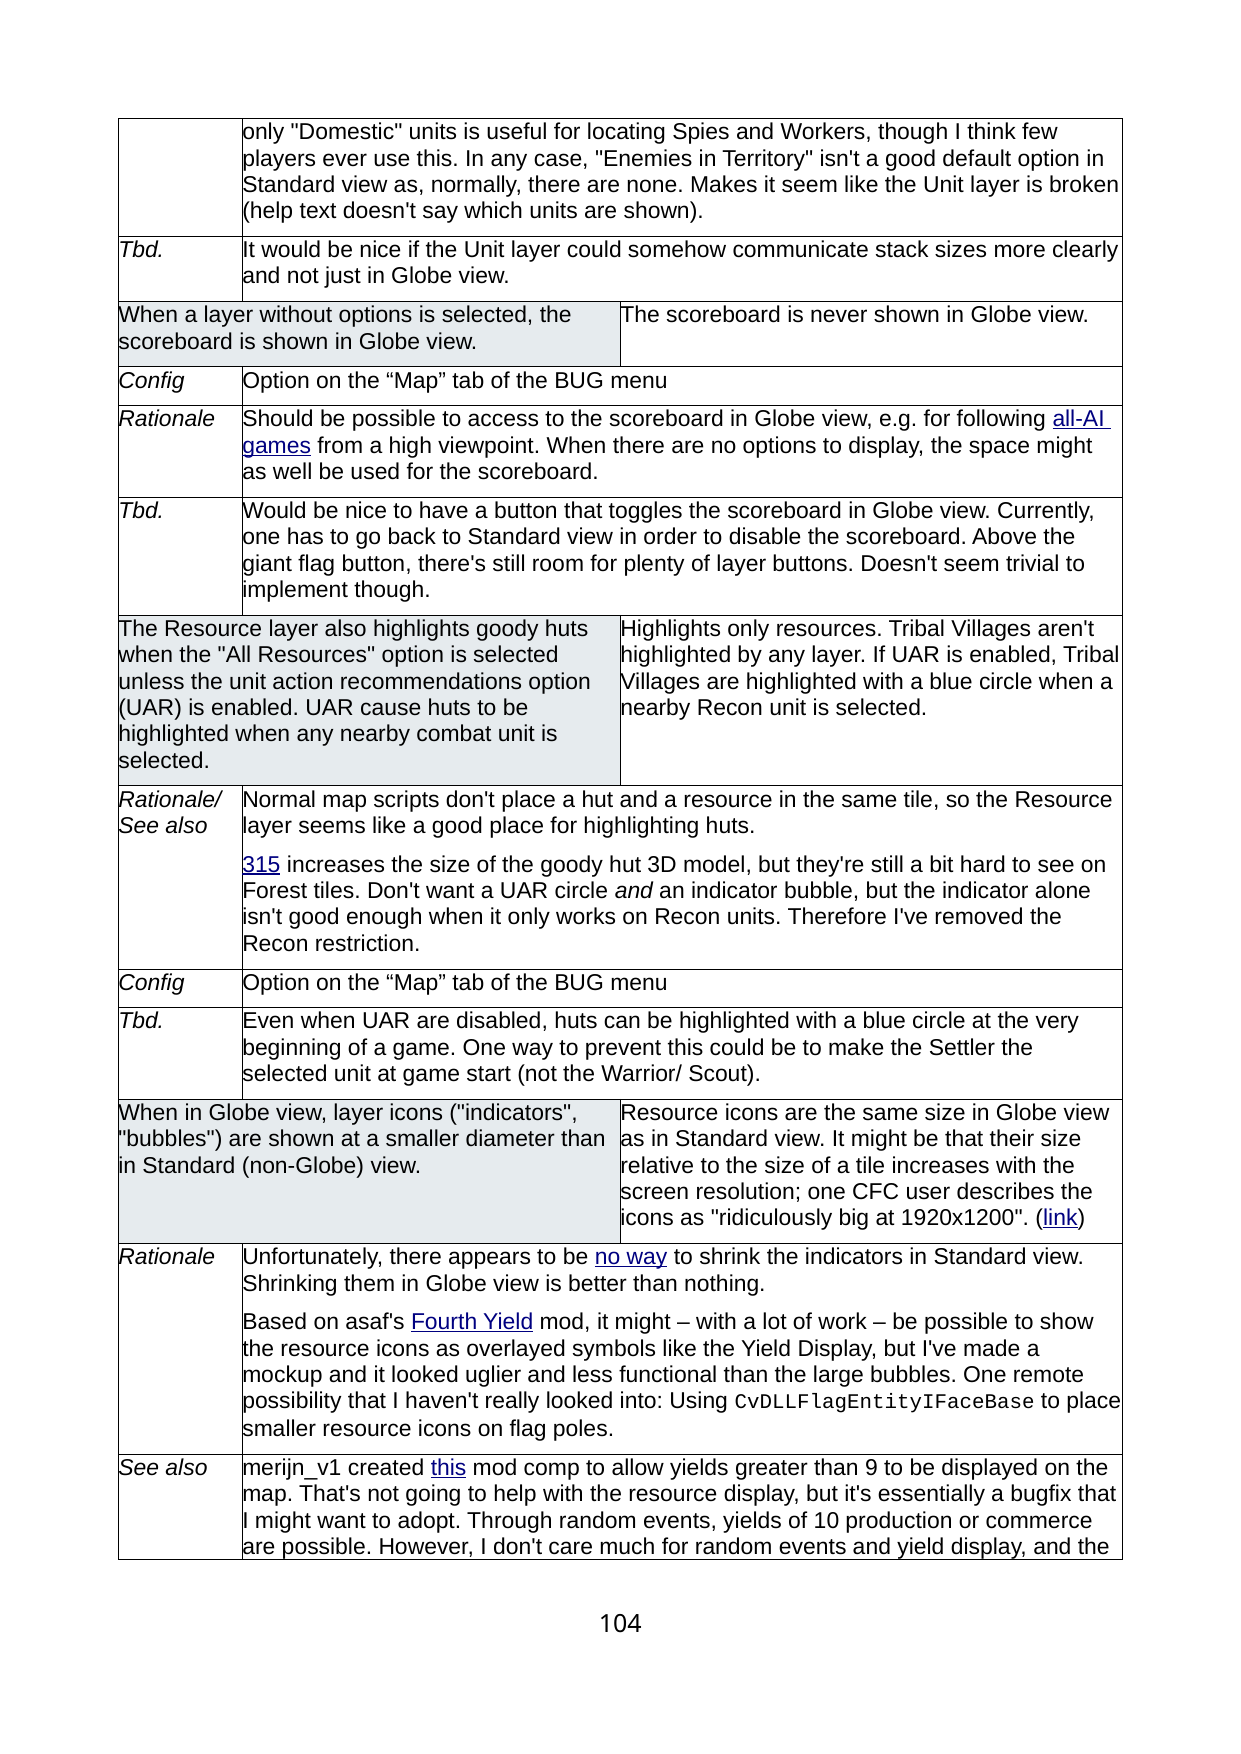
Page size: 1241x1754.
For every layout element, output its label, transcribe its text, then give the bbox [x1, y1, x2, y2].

table_cell Tbd. [119, 237, 242, 301]
table_cell Config [119, 970, 242, 1007]
table_cell The scoreboard is never shown in Globe view. [621, 302, 1122, 366]
table_cell Highlights only resources. Tribal Villages aren't highlighted by any layer. If UAR is enabled, Tribal Villages are highlighted with a blue circle when a nearby Recon unit is selected. [621, 616, 1122, 785]
table_cell Even when UAR are disabled, huts can be highlighted with a blue circle at the very beginning of a game. One way to prevent this could be to make the Settler the selected unit at game start (not the Warrior/ Scout). [243, 1008, 1122, 1099]
table_cell Normal map scripts don't place a hut and a resource in the same tile, so the Resource layer seems like a good place for highlighting huts. 315 increases the size of the goody hut 3D model, but they're still a bit hard to see on Forest tiles. Don't want a UAR circle and an indicator bubble, but the indicator alone isn't good enough when it only works on Recon units. Therefore I've removed the Recon restriction. [243, 786, 1122, 968]
table_cell merijn_v1 created this mod comp to allow yields greater than 9 to be displayed on the map. That's not going to help with the resource display, but it's essentially a bugfix that I might want to adopt. Through random events, yields of 10 production or commerce are possible. However, I don't care much for random events and yield display, and the [243, 1455, 1122, 1559]
table_cell Option on the “Map” tab of the BUG menu [243, 970, 1122, 1007]
table_cell Unfortunately, there appears to be no way to shrink the indicators in Standard view. Shrinking them in Globe view is better than nothing. Based on asaf's Fourth Yield mod, it might – with a lot of work – be possible to show the resource icons as overlayed symbols like the Yield Display, but I've made a mockup and it looked uglier and less functional than the large bubbles. One remote possibility that I haven't really looked into: Using CvDLLFlagEntityIFaceBase to place smaller resource icons on flag poles. [243, 1244, 1122, 1454]
table_cell Config [119, 367, 242, 405]
table_cell The Resource layer also highlights goody huts when the "All Resources" option is selected unless the unit action recommendations option (UAR) is enabled. UAR cause huts to be highlighted when any nearby combat unit is selected. [119, 616, 620, 785]
table_cell Rationale/ See also [119, 786, 242, 968]
table_cell Tbd. [119, 498, 242, 615]
table_cell When in Globe view, layer icons ("indicators", "bubbles") are shown at a smaller diameter than in Standard (non-Globe) view. [119, 1100, 620, 1243]
table_cell See also [119, 1455, 242, 1559]
table_cell Rationale [119, 406, 242, 497]
table_cell Would be nice to have a button that toggles the scoreboard in Globe view. Currently, one has to go back to Standard view in order to disable the scoreboard. Above the giant flag button, there's still room for plenty of layer buttons. Doesn't seem trivial to implement though. [243, 498, 1122, 615]
table_cell Option on the “Map” tab of the BUG menu [243, 367, 1122, 405]
table_cell [119, 119, 242, 236]
table_cell Tbd. [119, 1008, 242, 1099]
table_cell only "Domestic" units is useful for locating Spies and Workers, though I think few players ever use this. In any case, "Enemies in Territory" isn't a good default option in Standard view as, normally, there are none. Makes it seem like the Unit layer is broken (help text doesn't say which units are shown). [243, 119, 1122, 236]
table_cell Should be possible to access to the scoreboard in Globe view, e.g. for following all-AI games from a high viewpoint. When there are no options to display, the space might as well be used for the scoreboard. [243, 406, 1122, 497]
table_cell When a layer without options is selected, the scoreboard is shown in Globe view. [119, 302, 620, 366]
table_cell It would be nice if the Unit layer could somehow communicate stack sizes more clearly and not just in Globe view. [243, 237, 1122, 301]
table_cell Resource icons are the same size in Globe view as in Standard view. It might be that their size relative to the size of a tile increases with the screen resolution; one CFC user describes the icons as "ridiculously big at 1920x1200". (link) [621, 1100, 1122, 1243]
table_cell Rationale [119, 1244, 242, 1454]
